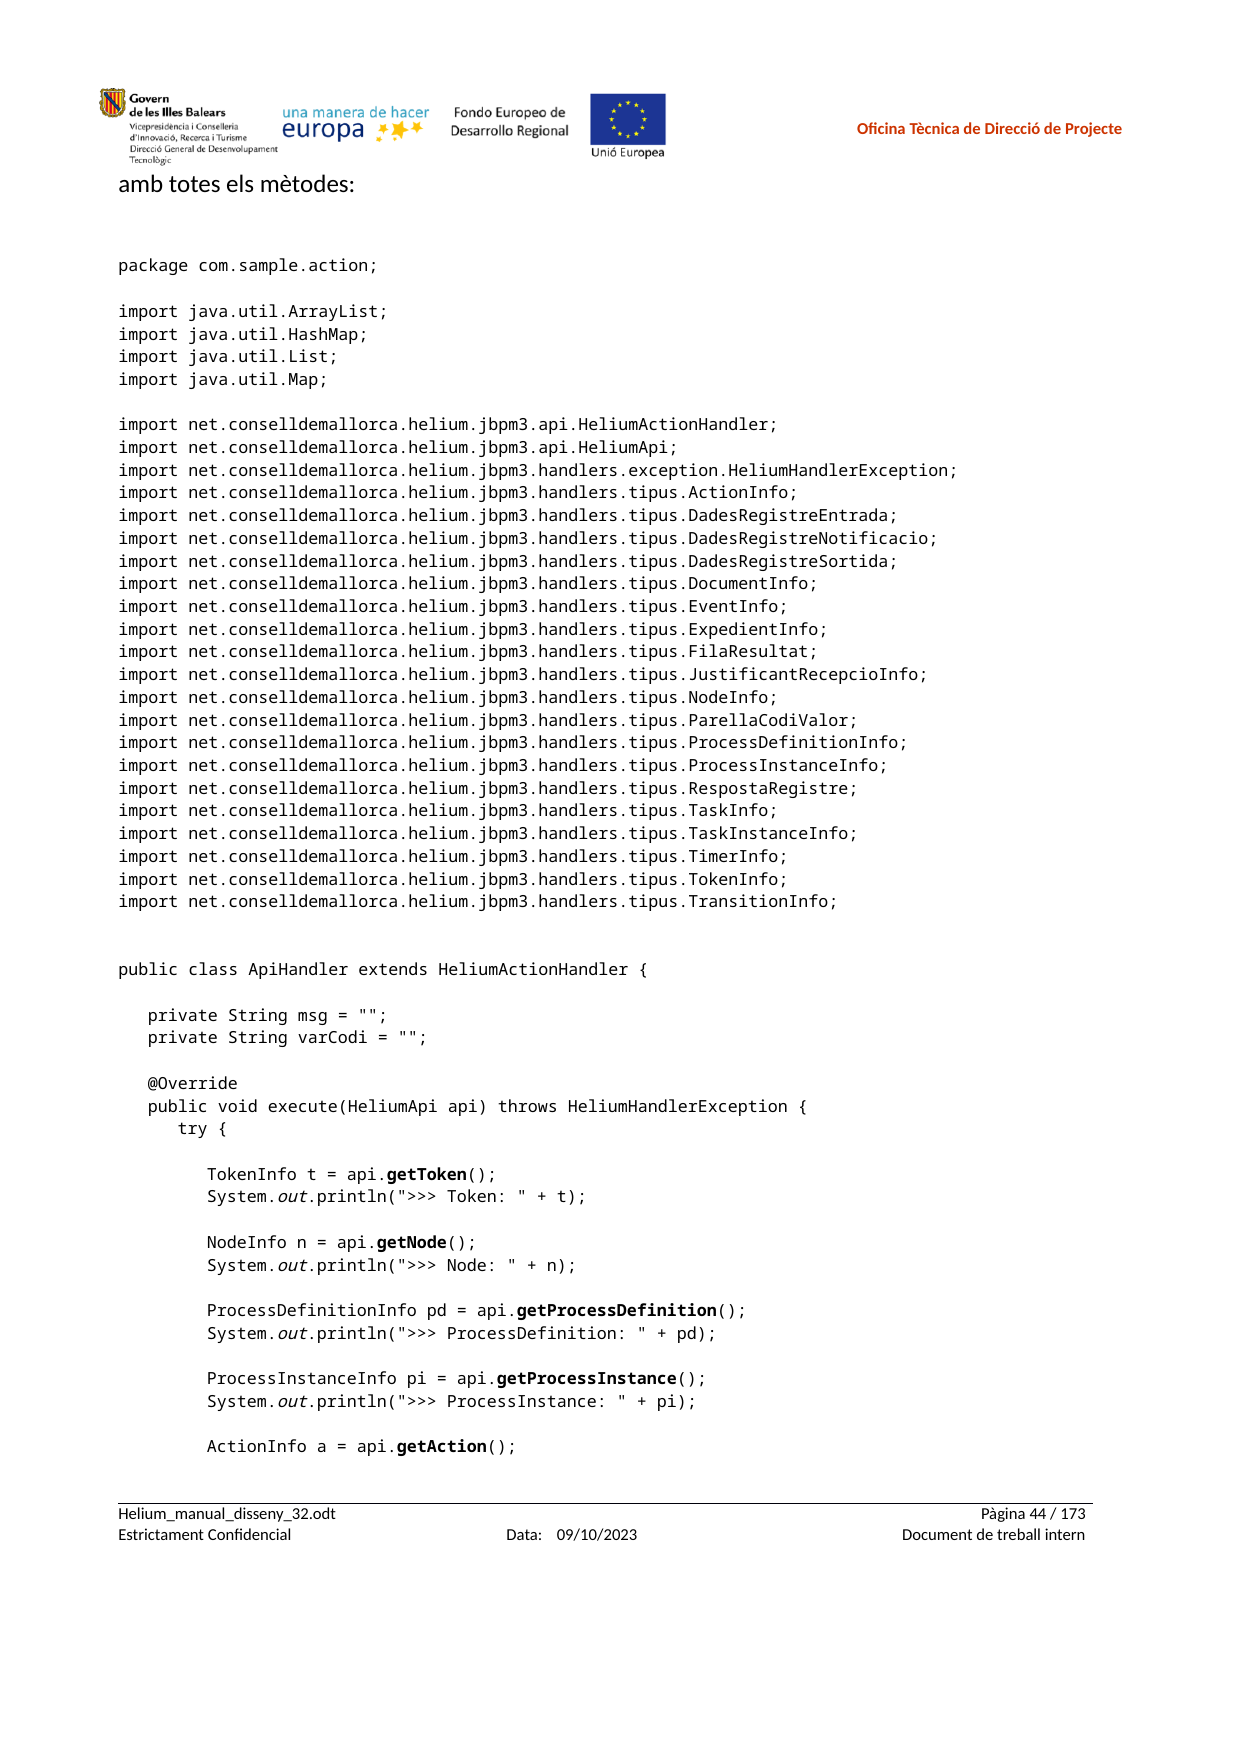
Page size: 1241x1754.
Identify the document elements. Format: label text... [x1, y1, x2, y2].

text System.out.println(">>> ProcessDefinition: " + pd); [118, 1321, 1122, 1344]
text import net.conselldemallorca.helium.jbpm3.handlers.tipus.DocumentInfo; [118, 572, 1122, 594]
text import net.conselldemallorca.helium.jbpm3.handlers.tipus.ProcessInstanceInfo; [118, 753, 1122, 776]
text import net.conselldemallorca.helium.jbpm3.handlers.tipus.TaskInstanceInfo; [118, 822, 1122, 844]
text import java.util.ArrayList; [118, 299, 1122, 322]
text private String varCodi = ""; [118, 1026, 1122, 1049]
text import net.conselldemallorca.helium.jbpm3.handlers.tipus.RespostaRegistre; [118, 776, 1122, 799]
text import java.util.HashMap; [118, 322, 1122, 345]
picture [99, 87, 668, 166]
text import net.conselldemallorca.helium.jbpm3.handlers.tipus.JustificantRecepcioInfo; [118, 663, 1122, 685]
text System.out.println(">>> Node: " + n); [118, 1253, 1122, 1276]
text public void execute(HeliumApi api) throws HeliumHandlerException { [118, 1094, 1122, 1117]
text import net.conselldemallorca.helium.jbpm3.handlers.tipus.TimerInfo; [118, 844, 1122, 867]
text amb totes els mètodes: [118, 168, 1122, 198]
text import net.conselldemallorca.helium.jbpm3.handlers.tipus.ProcessDefinitionInfo; [118, 731, 1122, 753]
text import net.conselldemallorca.helium.jbpm3.handlers.tipus.TaskInfo; [118, 799, 1122, 822]
text ProcessDefinitionInfo pd = api.getProcessDefinition(); [118, 1298, 1122, 1321]
text import net.conselldemallorca.helium.jbpm3.handlers.tipus.ActionInfo; [118, 481, 1122, 504]
text System.out.println(">>> ProcessInstance: " + pi); [118, 1389, 1122, 1412]
text import net.conselldemallorca.helium.jbpm3.handlers.tipus.DadesRegistreNotificacio; [118, 526, 1122, 549]
text import net.conselldemallorca.helium.jbpm3.handlers.tipus.ExpedientInfo; [118, 617, 1122, 640]
text System.out.println(">>> Token: " + t); [118, 1185, 1122, 1208]
text import net.conselldemallorca.helium.jbpm3.handlers.tipus.EventInfo; [118, 594, 1122, 617]
text import net.conselldemallorca.helium.jbpm3.handlers.tipus.TransitionInfo; [118, 890, 1122, 912]
text NodeInfo n = api.getNode(); [118, 1230, 1122, 1253]
text import net.conselldemallorca.helium.jbpm3.handlers.tipus.DadesRegistreEntrada; [118, 504, 1122, 526]
text try { [118, 1117, 1122, 1139]
text ActionInfo a = api.getAction(); [118, 1435, 1122, 1457]
text import net.conselldemallorca.helium.jbpm3.handlers.tipus.FilaResultat; [118, 640, 1122, 663]
text @Override [118, 1071, 1122, 1094]
text import java.util.Map; [118, 367, 1122, 390]
text import net.conselldemallorca.helium.jbpm3.handlers.tipus.DadesRegistreSortida; [118, 549, 1122, 572]
text import net.conselldemallorca.helium.jbpm3.api.HeliumActionHandler; [118, 413, 1122, 436]
text import net.conselldemallorca.helium.jbpm3.handlers.exception.HeliumHandlerException; [118, 458, 1122, 481]
text import net.conselldemallorca.helium.jbpm3.handlers.tipus.NodeInfo; [118, 685, 1122, 708]
text import java.util.List; [118, 345, 1122, 367]
text import net.conselldemallorca.helium.jbpm3.api.HeliumApi; [118, 436, 1122, 458]
text public class ApiHandler extends HeliumActionHandler { [118, 958, 1122, 981]
text package com.sample.action; [118, 254, 1122, 277]
text ProcessInstanceInfo pi = api.getProcessInstance(); [118, 1367, 1122, 1389]
text import net.conselldemallorca.helium.jbpm3.handlers.tipus.ParellaCodiValor; [118, 708, 1122, 731]
text TokenInfo t = api.getToken(); [118, 1162, 1122, 1185]
text private String msg = ""; [118, 1003, 1122, 1026]
text import net.conselldemallorca.helium.jbpm3.handlers.tipus.TokenInfo; [118, 867, 1122, 890]
